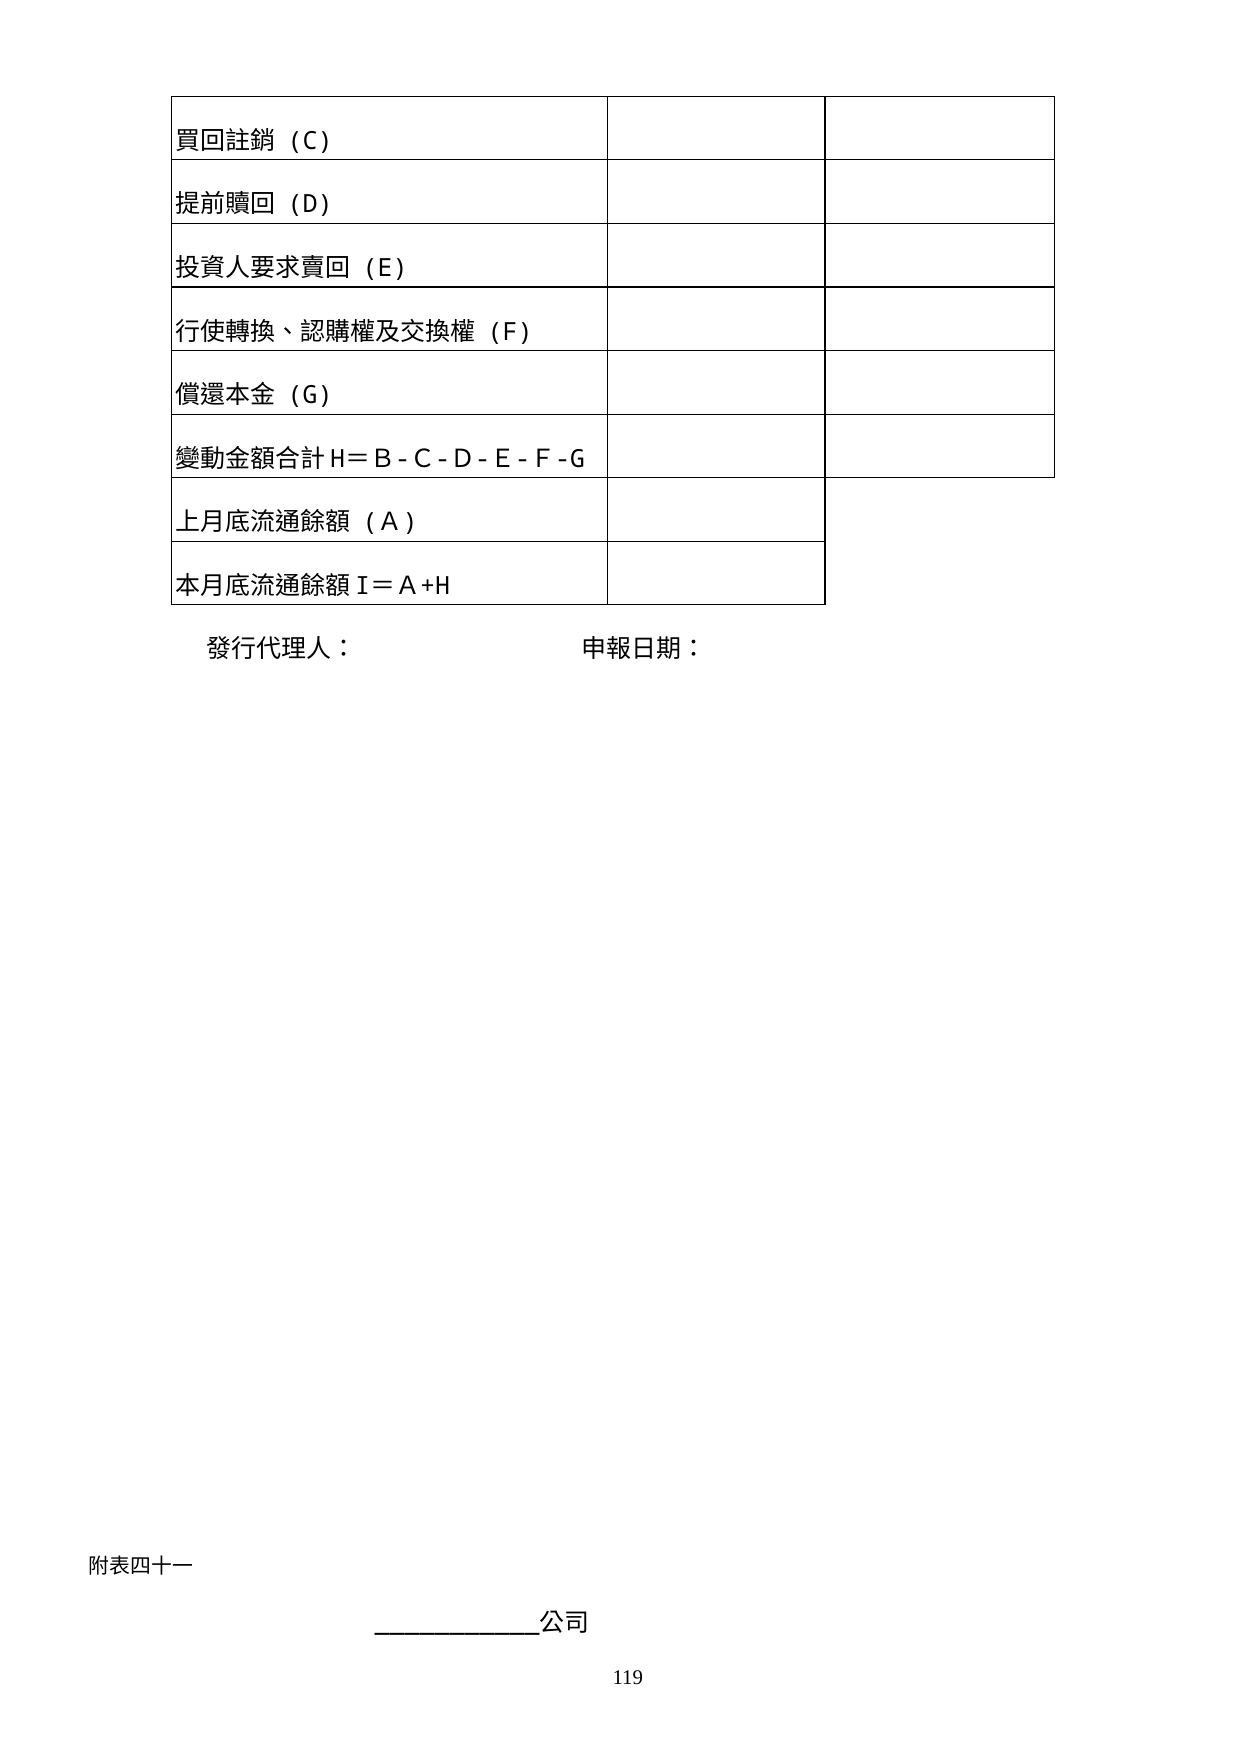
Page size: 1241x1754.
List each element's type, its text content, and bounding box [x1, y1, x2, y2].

table_cell [826, 288, 1054, 350]
table_cell 提前贖回 (D) [172, 160, 607, 223]
table_cell [608, 415, 824, 477]
table_cell [608, 351, 824, 413]
table_cell 償還本金 (G) [172, 351, 607, 413]
table_cell [826, 478, 1054, 541]
table_cell [608, 97, 824, 159]
table_cell [608, 288, 824, 350]
table_cell 上月底流通餘額 (Ａ) [172, 478, 607, 541]
table_cell 投資人要求賣回 (E) [172, 224, 607, 286]
table_cell [608, 160, 824, 223]
text 發行代理人： 申報日期： [89, 605, 1166, 668]
table_cell [826, 541, 1054, 604]
table_cell [826, 415, 1054, 477]
table_cell [826, 224, 1054, 286]
table_cell [826, 160, 1054, 223]
table_cell [608, 224, 824, 286]
table_cell [826, 351, 1054, 413]
table_cell 本月底流通餘額I＝Ａ+H [172, 542, 607, 604]
table_cell [608, 478, 824, 541]
text 附表四十一 [89, 1549, 1166, 1579]
table_cell [608, 542, 824, 604]
table_cell 行使轉換、認購權及交換權 (F) [172, 288, 607, 350]
table_cell [826, 97, 1054, 159]
table_cell 買回註銷 (C) [172, 97, 607, 159]
table_cell 變動金額合計H＝Ｂ-Ｃ-Ｄ-Ｅ-Ｆ-G [172, 415, 607, 477]
text ___________公司 [117, 1579, 1166, 1642]
